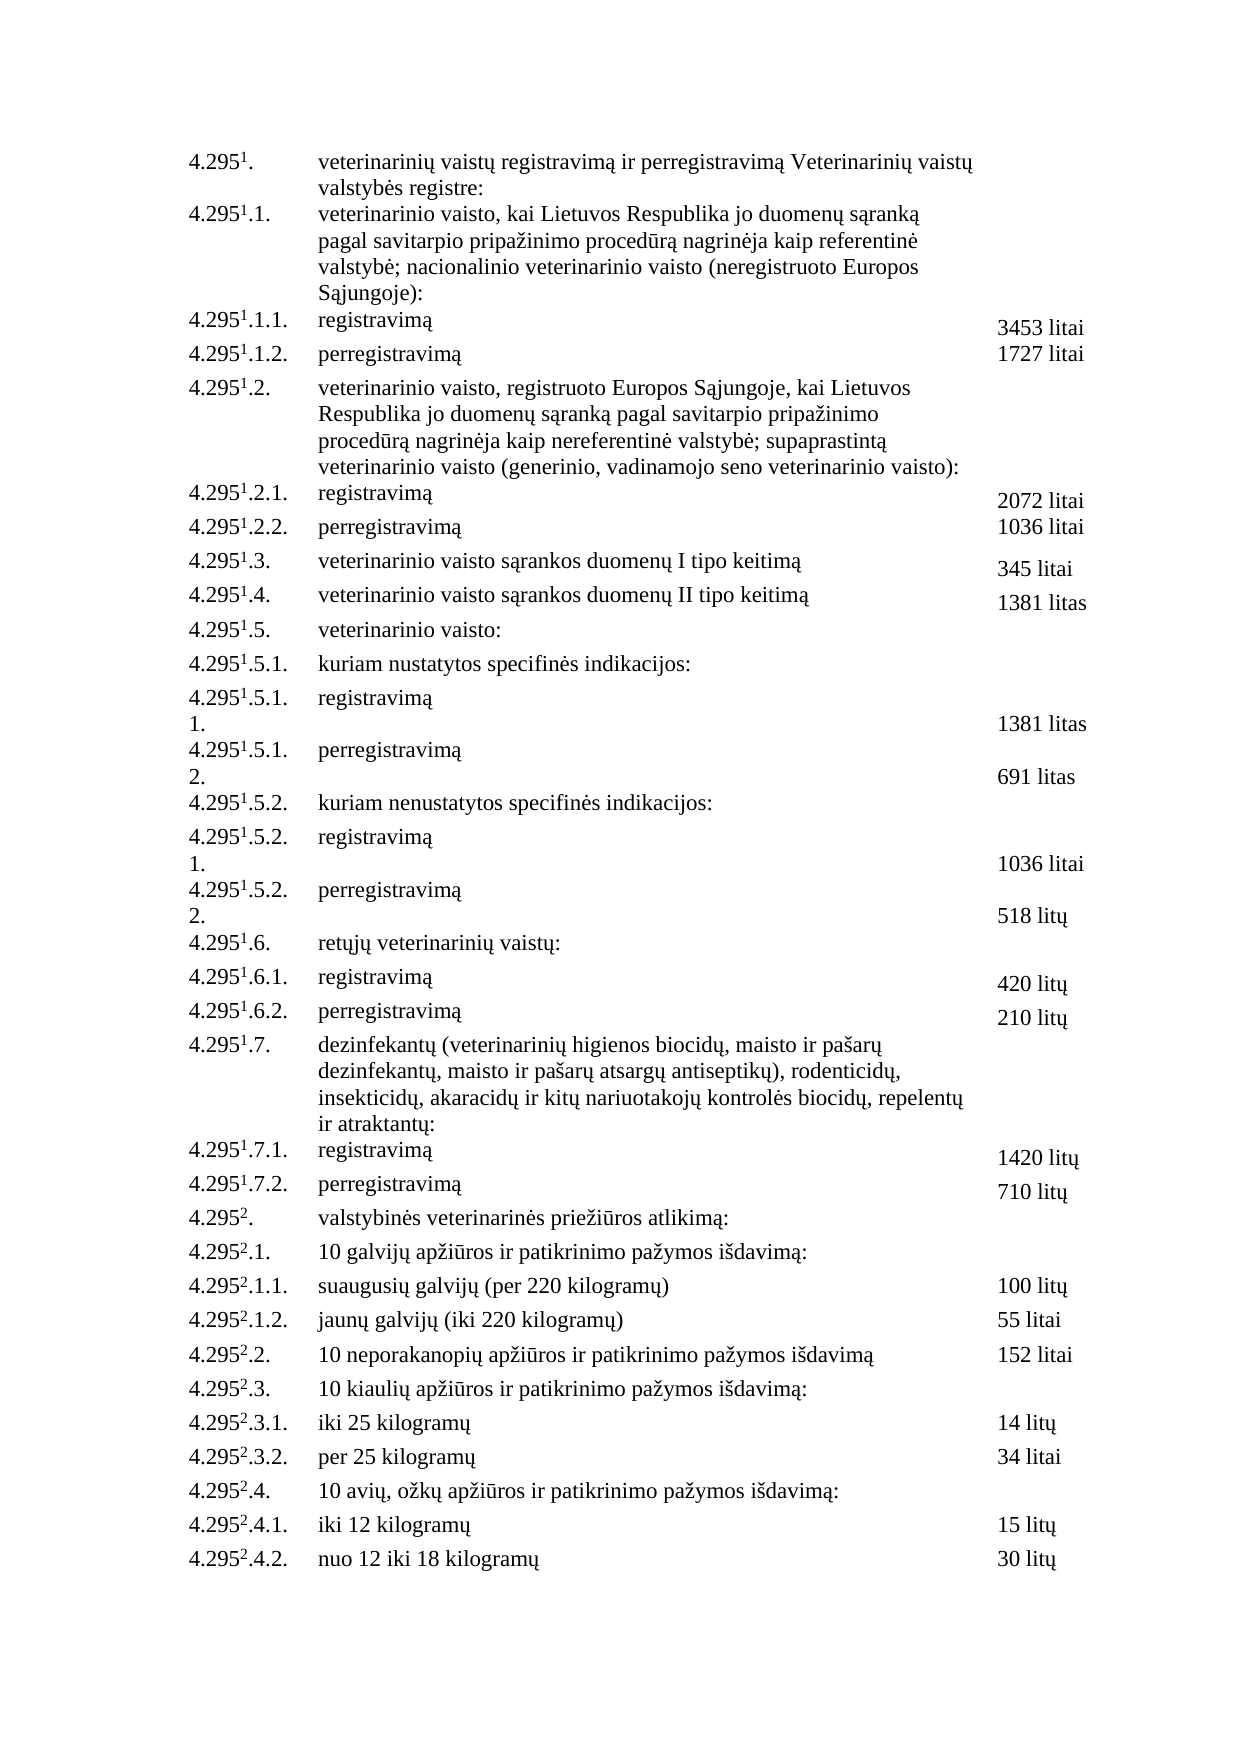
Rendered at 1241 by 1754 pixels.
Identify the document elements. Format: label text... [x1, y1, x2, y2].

table_cell 4.2951.6. [177, 929, 307, 963]
table_cell kuriam nenustatytos specifinės indikacijos: [307, 789, 986, 823]
table_cell 4.2951.5.2.1. [177, 823, 307, 876]
table_cell veterinarinio vaisto, kai Lietuvos Respublika jo duomenų sąranką pagal savitarpio pripažinimo procedūrą nagrinėja kaip referentinė valstybė; nacionalinio veterinarinio vaisto (neregistruoto Europos Sąjungoje): [307, 200, 986, 306]
table_cell [986, 1239, 1148, 1272]
table_cell 4.2951.7.2. [177, 1170, 307, 1204]
table_cell 152 litai [986, 1341, 1148, 1375]
table_cell registravimą [307, 479, 986, 513]
table_cell 4.2951.1.2. [177, 340, 307, 374]
table_cell registravimą [307, 306, 986, 340]
table_cell 3453 litai [986, 306, 1148, 340]
table_cell [986, 616, 1148, 650]
table_cell registravimą [307, 1136, 986, 1170]
table_header 4.2951. [177, 148, 307, 200]
table_cell 10 kiaulių apžiūros ir patikrinimo pažymos išdavimą: [307, 1375, 986, 1409]
table_cell [986, 1204, 1148, 1238]
table_cell 4.2952.3. [177, 1375, 307, 1409]
table_cell 10 neporakanopių apžiūros ir patikrinimo pažymos išdavimą [307, 1341, 986, 1375]
table_cell 4.2951.6.2. [177, 997, 307, 1031]
table_cell veterinarinio vaisto: [307, 616, 986, 650]
table_cell kuriam nustatytos specifinės indikacijos: [307, 650, 986, 684]
table_cell perregistravimą [307, 736, 986, 789]
table_cell 2072 litai [986, 479, 1148, 513]
table_cell 4.2951.2. [177, 374, 307, 479]
table_cell valstybinės veterinarinės priežiūros atlikimą: [307, 1204, 986, 1238]
table_cell 518 litų [986, 876, 1148, 929]
table_cell 1036 litai [986, 823, 1148, 876]
table_cell 1381 litas [986, 582, 1148, 616]
table_cell 4.2952.4. [177, 1477, 307, 1511]
table_cell 34 litai [986, 1443, 1148, 1477]
table_cell perregistravimą [307, 514, 986, 547]
table_cell nuo 12 iki 18 kilogramų [307, 1545, 986, 1579]
table_cell [986, 200, 1148, 306]
table_cell registravimą [307, 823, 986, 876]
table_cell 10 avių, ožkų apžiūros ir patikrinimo pažymos išdavimą: [307, 1477, 986, 1511]
table_cell registravimą [307, 684, 986, 736]
table_cell iki 12 kilogramų [307, 1511, 986, 1545]
table_cell 1727 litai [986, 340, 1148, 374]
table_cell 4.2952.2. [177, 1341, 307, 1375]
table_cell 4.2951.5.2. [177, 789, 307, 823]
table_cell 4.2952.4.1. [177, 1511, 307, 1545]
table_cell 4.2951.5.1.1. [177, 684, 307, 736]
table_cell 710 litų [986, 1170, 1148, 1204]
table_cell 4.2951.4. [177, 582, 307, 616]
table_cell 4.2952.4.2. [177, 1545, 307, 1579]
table_cell 55 litai [986, 1307, 1148, 1341]
table_cell 345 litai [986, 548, 1148, 582]
table_cell 10 galvijų apžiūros ir patikrinimo pažymos išdavimą: [307, 1239, 986, 1272]
table_cell perregistravimą [307, 876, 986, 929]
table_cell 210 litų [986, 997, 1148, 1031]
table_cell suaugusių galvijų (per 220 kilogramų) [307, 1273, 986, 1307]
table_cell 4.2951.2.1. [177, 479, 307, 513]
table_cell 4.2952.1. [177, 1239, 307, 1272]
table_cell 4.2951.3. [177, 548, 307, 582]
table_cell [986, 789, 1148, 823]
table_cell 4.2951.7. [177, 1031, 307, 1136]
table_cell 4.2952.1.2. [177, 1307, 307, 1341]
table_cell veterinarinio vaisto, registruoto Europos Sąjungoje, kai Lietuvos Respublika jo duomenų sąranką pagal savitarpio pripažinimo procedūrą nagrinėja kaip nereferentinė valstybė; supaprastintą veterinarinio vaisto (generinio, vadinamojo seno veterinarinio vaisto): [307, 374, 986, 479]
table_cell 4.2951.2.2. [177, 514, 307, 547]
table_cell 4.2952.3.1. [177, 1409, 307, 1443]
table_header veterinarinių vaistų registravimą ir perregistravimą Veterinarinių vaistų valstybės registre: [307, 148, 986, 200]
table_cell perregistravimą [307, 1170, 986, 1204]
table_header [986, 148, 1148, 200]
table_cell 4.2952. [177, 1204, 307, 1238]
table_cell 100 litų [986, 1273, 1148, 1307]
table_cell 4.2951.7.1. [177, 1136, 307, 1170]
table_cell 4.2951.6.1. [177, 963, 307, 997]
table_cell 15 litų [986, 1511, 1148, 1545]
table_cell [986, 929, 1148, 963]
table_cell 1036 litai [986, 514, 1148, 547]
table_cell [986, 1477, 1148, 1511]
table_cell 1381 litas [986, 684, 1148, 736]
table_cell retųjų veterinarinių vaistų: [307, 929, 986, 963]
table_cell 4.2952.1.1. [177, 1273, 307, 1307]
table_cell 691 litas [986, 736, 1148, 789]
table_cell 4.2951.5.1.2. [177, 736, 307, 789]
table_cell 4.2951.5.1. [177, 650, 307, 684]
table_cell jaunų galvijų (iki 220 kilogramų) [307, 1307, 986, 1341]
table_cell [986, 650, 1148, 684]
table_cell veterinarinio vaisto sąrankos duomenų I tipo keitimą [307, 548, 986, 582]
table_cell 14 litų [986, 1409, 1148, 1443]
table_cell [986, 374, 1148, 479]
table_cell per 25 kilogramų [307, 1443, 986, 1477]
table_cell 420 litų [986, 963, 1148, 997]
table_cell 4.2951.5.2.2. [177, 876, 307, 929]
table_cell 1420 litų [986, 1136, 1148, 1170]
table_cell 4.2951.1.1. [177, 306, 307, 340]
table_cell perregistravimą [307, 340, 986, 374]
table_cell 4.2951.1. [177, 200, 307, 306]
table_cell 4.2952.3.2. [177, 1443, 307, 1477]
table_cell [986, 1031, 1148, 1136]
table_cell perregistravimą [307, 997, 986, 1031]
table_cell 4.2951.5. [177, 616, 307, 650]
table_cell iki 25 kilogramų [307, 1409, 986, 1443]
table_cell 30 litų [986, 1545, 1148, 1579]
table_cell veterinarinio vaisto sąrankos duomenų II tipo keitimą [307, 582, 986, 616]
table_cell registravimą [307, 963, 986, 997]
table_cell [986, 1375, 1148, 1409]
table_cell dezinfekantų (veterinarinių higienos biocidų, maisto ir pašarų dezinfekantų, maisto ir pašarų atsargų antiseptikų), rodenticidų, insekticidų, akaracidų ir kitų nariuotakojų kontrolės biocidų, repelentų ir atraktantų: [307, 1031, 986, 1136]
